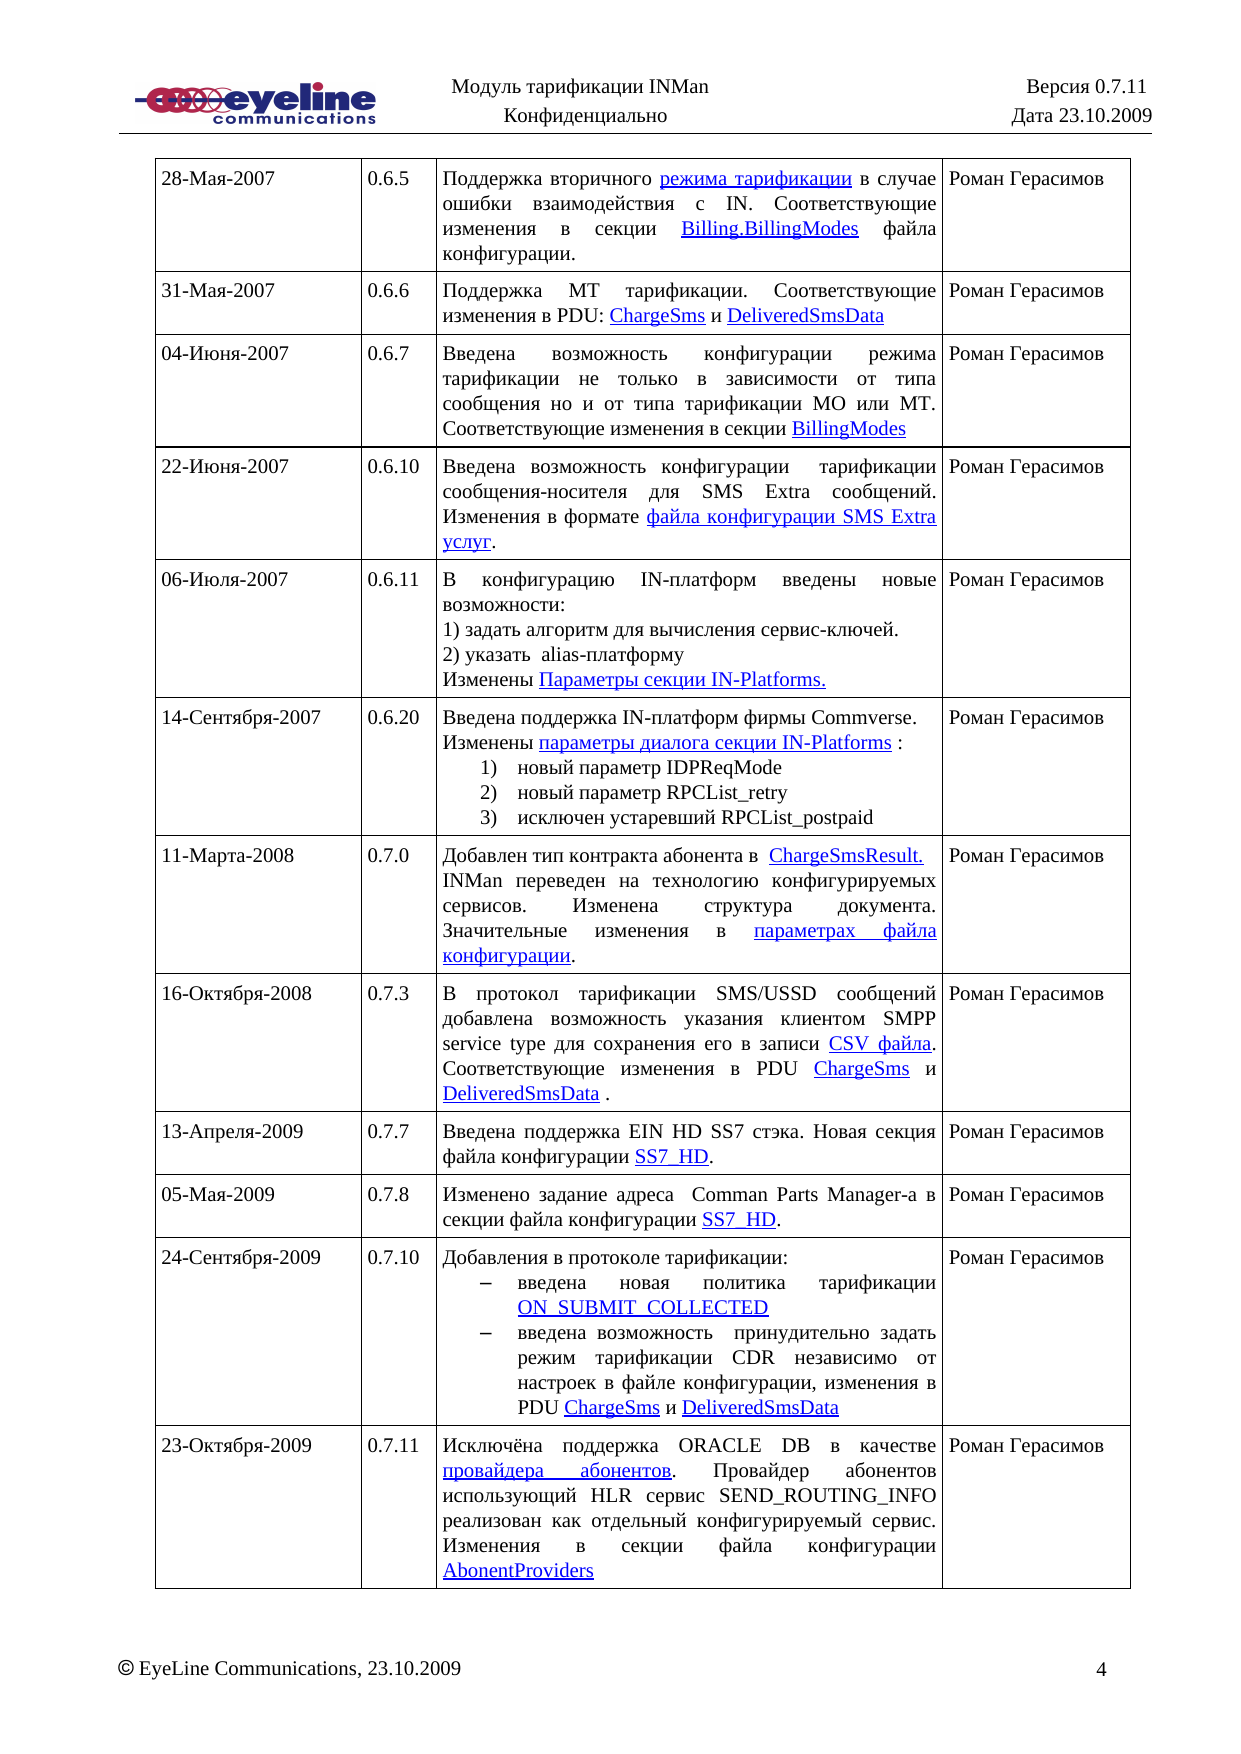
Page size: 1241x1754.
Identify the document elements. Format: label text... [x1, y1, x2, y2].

table_cell Роман Герасимов [943, 1426, 1130, 1588]
table_cell 14-Сентября-2007 [156, 698, 361, 835]
table_cell Роман Герасимов [943, 698, 1130, 835]
table_cell 04-Июня-2007 [156, 335, 361, 446]
table_cell 0.6.7 [362, 335, 436, 446]
table_cell В конфигурацию IN-платформ введены новые возможности: 1) задать алгоритм для вычисления сервис-ключей. 2) указать alias-платформу Изменены Параметры секции IN-Platforms. [437, 560, 942, 697]
table_cell 24-Сентября-2009 [156, 1238, 361, 1425]
table_cell 31-Мая-2007 [156, 272, 361, 333]
table_cell Поддержка MT тарификации. Соответствующие изменения в PDU: ChargeSms и DeliveredSmsData [437, 272, 942, 333]
table_cell 22-Июня-2007 [156, 448, 361, 559]
table_cell Роман Герасимов [943, 159, 1130, 271]
table_cell 05-Мая-2009 [156, 1175, 361, 1237]
table_cell 16-Октября-2008 [156, 974, 361, 1111]
table_cell Роман Герасимов [943, 1175, 1130, 1237]
table_cell 11-Марта-2008 [156, 836, 361, 973]
table_cell Роман Герасимов [943, 1112, 1130, 1174]
table_cell 0.6.6 [362, 272, 436, 333]
table_cell Добавления в протоколе тарификации: введена новая политика тарификации ON_SUBMIT_COLLECTED введена возможность принудительно задать режим тарификации CDR независимо от настроек в файле конфигурации, изменения в PDU ChargeSms и DeliveredSmsData [437, 1238, 942, 1425]
table_cell Введена поддержка EIN HD SS7 стэка. Новая секция файла конфигурации SS7_HD. [437, 1112, 942, 1174]
picture [135, 82, 376, 124]
table_cell Роман Герасимов [943, 1238, 1130, 1425]
table_cell Роман Герасимов [943, 448, 1130, 559]
table_cell Введена возможность конфигурации тарификации сообщения-носителя для SMS Extra сообщений. Изменения в формате файла конфигурации SMS Extra услуг. [437, 448, 942, 559]
table_cell Роман Герасимов [943, 836, 1130, 973]
table_cell Введена поддержка IN-платформ фирмы Commverse. Изменены параметры диалога секции IN-Platforms : новый параметр IDPReqMode новый параметр RPCList_retry исключен устаревший RPCList_postpaid [437, 698, 942, 835]
table_cell 13-Апреля-2009 [156, 1112, 361, 1174]
table_cell Исключёна поддержка ORACLE DB в качестве провайдера абонентов. Провайдер абонентов использующий HLR сервис SEND_ROUTING_INFO реализован как отдельный конфигурируемый сервис. Изменения в секции файла конфигурации AbonentProviders [437, 1426, 942, 1588]
table_cell В протокол тарификации SMS/USSD сообщений добавлена возможность указания клиентом SMPP service type для сохранения его в записи CSV файла. Соответствующие изменения в PDU ChargeSms и DeliveredSmsData . [437, 974, 942, 1111]
table_cell 0.7.0 [362, 836, 436, 973]
table_cell 0.7.10 [362, 1238, 436, 1425]
table_cell 28-Мая-2007 [156, 159, 361, 271]
table_cell Роман Герасимов [943, 560, 1130, 697]
table_cell Поддержка вторичного режима тарификации в случае ошибки взаимодействия с IN. Соответствующие изменения в секции Billing.BillingModes файла конфигурации. [437, 159, 942, 271]
table_cell 23-Октября-2009 [156, 1426, 361, 1588]
table_cell 0.7.11 [362, 1426, 436, 1588]
table_cell 0.7.7 [362, 1112, 436, 1174]
table_cell 0.6.11 [362, 560, 436, 697]
table_cell Введена возможность конфигурации режима тарификации не только в зависимости от типа сообщения но и от типа тарификации МО или МТ. Соответствующие изменения в секции BillingModes [437, 335, 942, 446]
table_cell 0.6.5 [362, 159, 436, 271]
table_cell Роман Герасимов [943, 335, 1130, 446]
table_cell 0.6.10 [362, 448, 436, 559]
table_cell 0.6.20 [362, 698, 436, 835]
table_cell Добавлен тип контракта абонента в ChargeSmsResult. INMan переведен на технологию конфигурируемых сервисов. Изменена структура документа. Значительные изменения в параметрах файла конфигурации. [437, 836, 942, 973]
table_cell 06-Июля-2007 [156, 560, 361, 697]
table_cell 0.7.3 [362, 974, 436, 1111]
table_cell Изменено задание адреса Comman Parts Manager-a в секции файла конфигурации SS7_HD. [437, 1175, 942, 1237]
table_cell 0.7.8 [362, 1175, 436, 1237]
table_cell Роман Герасимов [943, 272, 1130, 333]
table_cell Роман Герасимов [943, 974, 1130, 1111]
